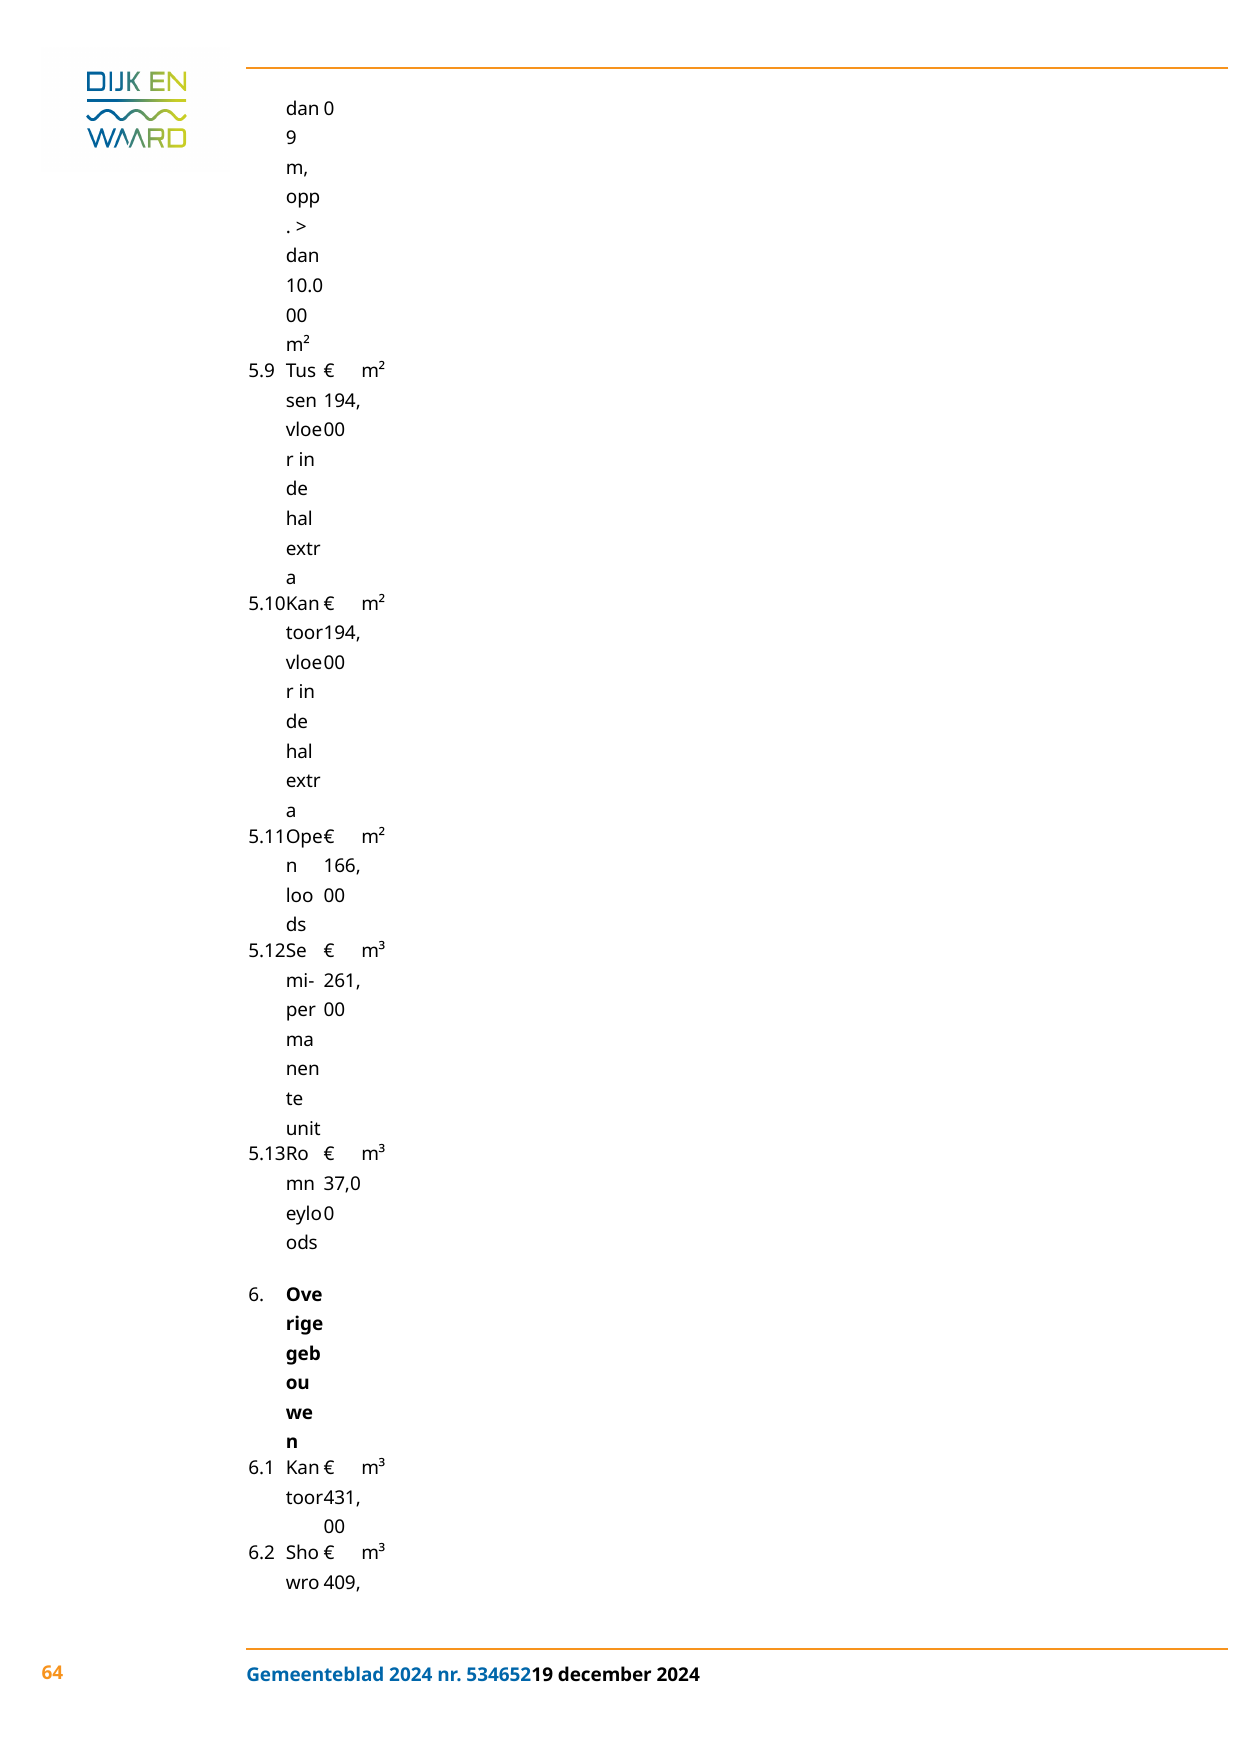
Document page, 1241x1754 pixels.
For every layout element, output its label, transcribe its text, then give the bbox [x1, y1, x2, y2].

table_cell [323, 1281, 361, 1454]
table_cell m² [361, 357, 398, 590]
table_cell € 261,00 [323, 937, 361, 1141]
table_cell [361, 1255, 398, 1281]
table_cell € 194,00 [323, 357, 361, 590]
table_cell € 431,00 [323, 1454, 361, 1539]
table_cell € 37,00 [323, 1141, 361, 1255]
table_cell [361, 95, 398, 357]
table_cell [286, 1255, 323, 1281]
table_cell Kantoorvloer in de hal extra [286, 590, 323, 823]
table_cell 5.10 [248, 590, 286, 823]
table_cell m³ [361, 1141, 398, 1255]
table_cell 5.12 [248, 937, 286, 1141]
table_cell Showro [286, 1539, 323, 1594]
table_cell 6.2 [248, 1539, 286, 1594]
table_cell 6.1 [248, 1454, 286, 1539]
table_cell Tussenvloer in de hal extra [286, 357, 323, 590]
table_cell 0 [323, 95, 361, 357]
picture [41, 47, 231, 172]
table_cell € 194,00 [323, 590, 361, 823]
table_cell [248, 95, 286, 357]
table_cell m³ [361, 1539, 398, 1594]
table_cell 5.13 [248, 1141, 286, 1255]
table_cell 6. [248, 1281, 286, 1454]
table_cell m² [361, 590, 398, 823]
table_cell € 166,00 [323, 823, 361, 937]
table_cell [248, 1255, 286, 1281]
table_cell m² [361, 823, 398, 937]
table_cell Open loods [286, 823, 323, 937]
table_cell m³ [361, 1454, 398, 1539]
table_cell Kantoor [286, 1454, 323, 1539]
table_cell [323, 1255, 361, 1281]
table_cell Romneyloods [286, 1141, 323, 1255]
table_cell Overige gebouwen [286, 1281, 323, 1454]
table_cell Semi-permanente unit [286, 937, 323, 1141]
table_cell 5.9 [248, 357, 286, 590]
table_cell [361, 1281, 398, 1454]
table_cell m³ [361, 937, 398, 1141]
table_cell 5.11 [248, 823, 286, 937]
table_cell € 409, [323, 1539, 361, 1594]
table_cell dan 9 m, opp. > dan 10.000 m² [286, 95, 323, 357]
